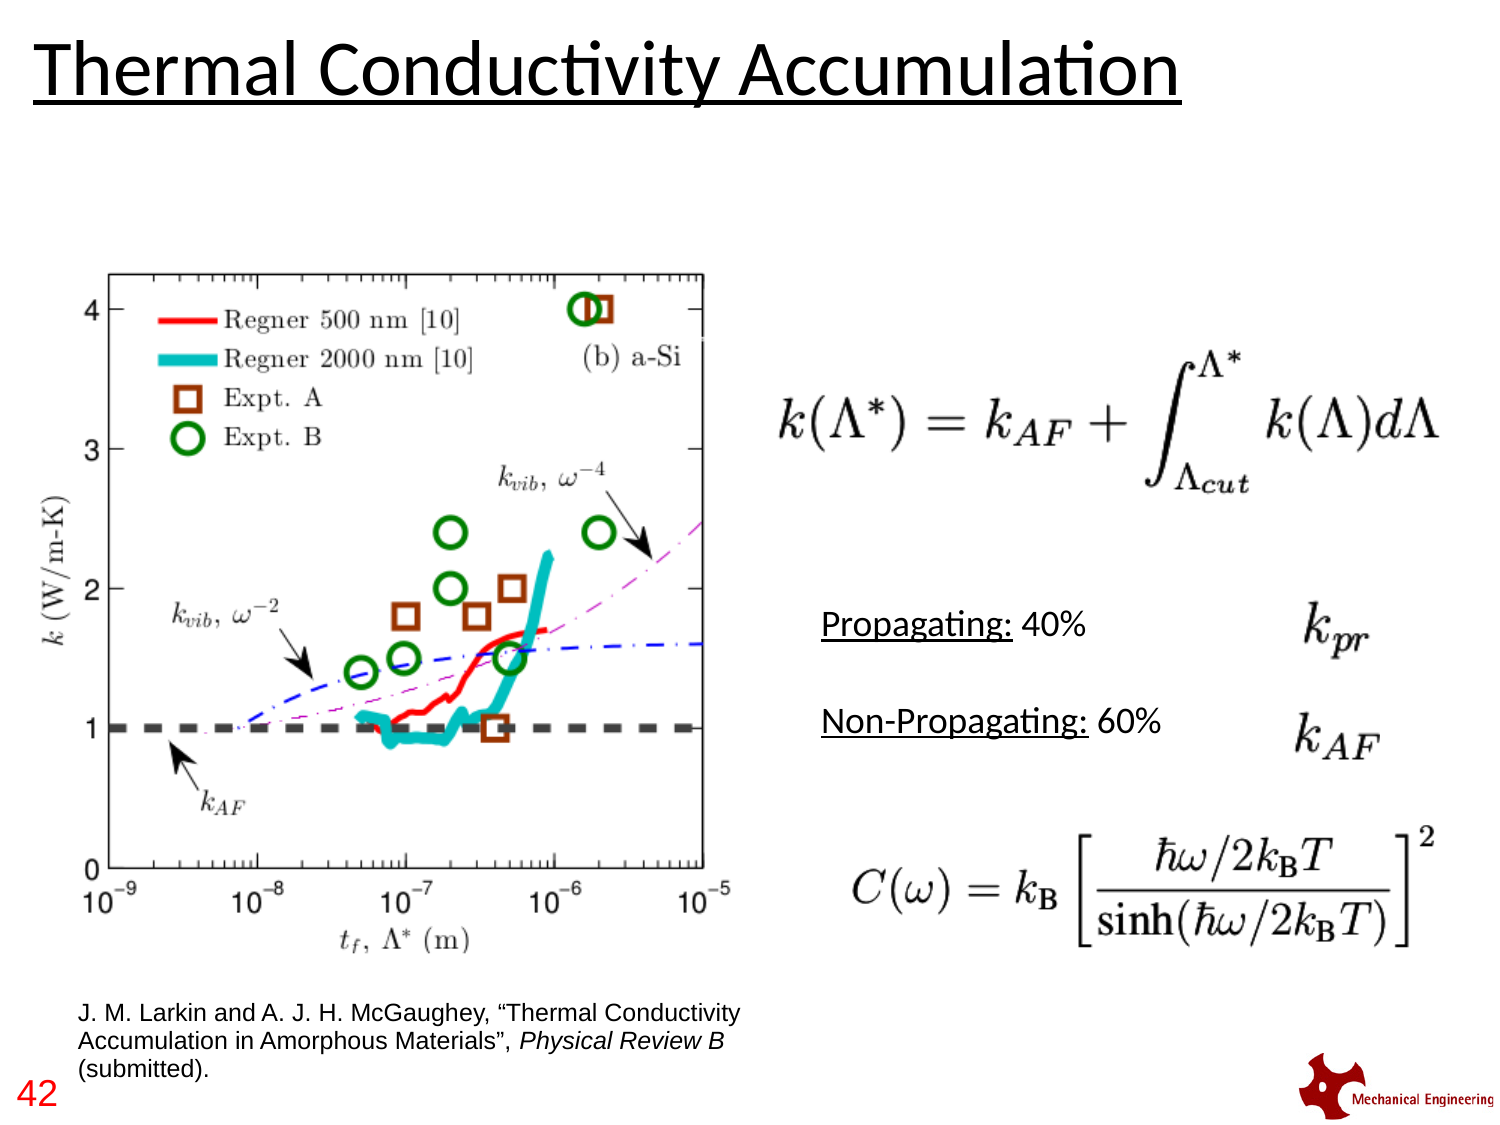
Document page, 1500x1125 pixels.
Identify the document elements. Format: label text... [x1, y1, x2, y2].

picture [840, 810, 1441, 981]
picture [1290, 590, 1381, 661]
text_box Propagating: 40% Non-Propagating: 60% [750, 600, 1488, 766]
picture [1298, 1053, 1494, 1120]
picture [30, 253, 744, 958]
text_box J. M. Larkin and A. J. H. McGaughey, “Thermal Conductivity Accumulation in Amorphous Materials”, Physical Review B (submitted). [63, 991, 844, 1090]
title Thermal Conductivity Accumulation [18, 24, 1500, 127]
picture [765, 315, 1441, 525]
picture [1276, 705, 1381, 774]
